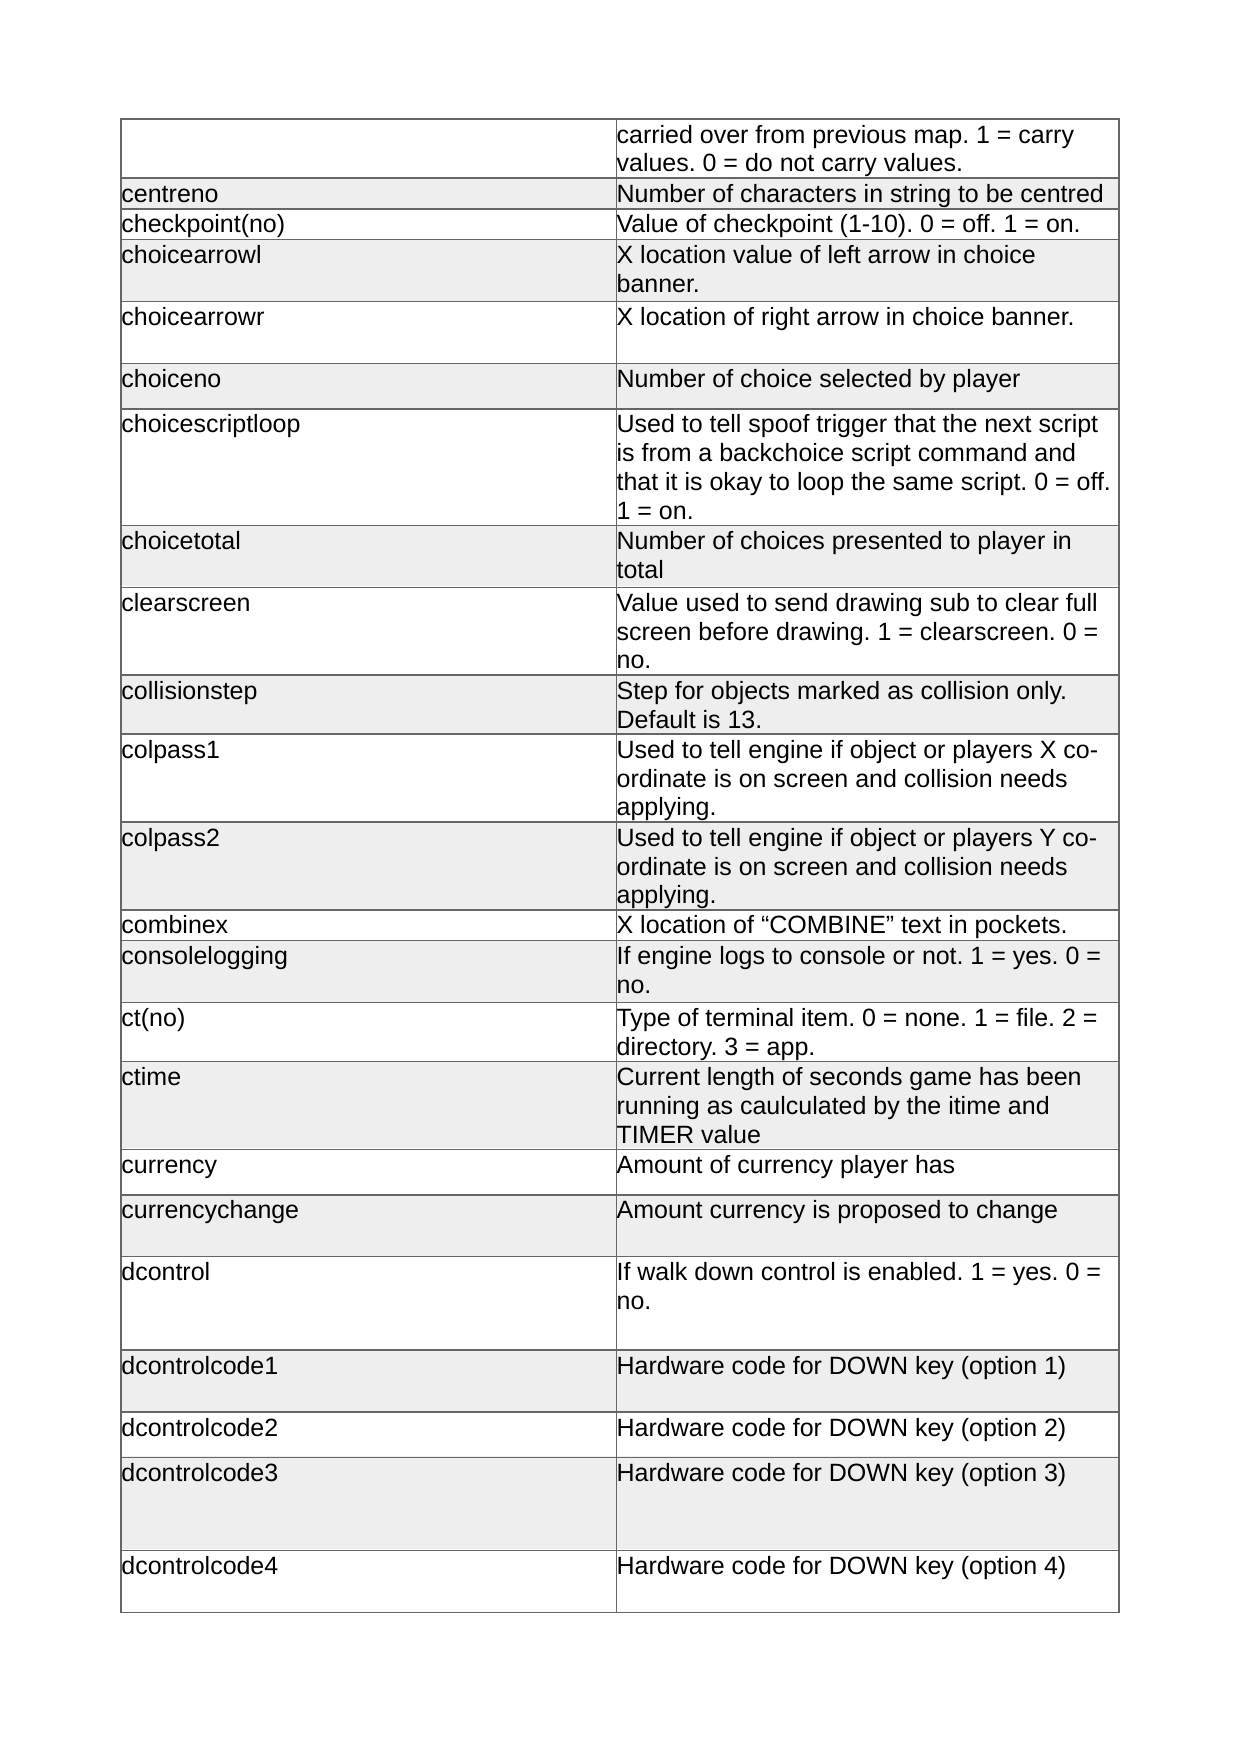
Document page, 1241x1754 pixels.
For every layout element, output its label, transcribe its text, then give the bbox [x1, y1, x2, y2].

table_cell If engine logs to console or not. 1 = yes. 0 = no. [617, 941, 1118, 1002]
table_cell Value of checkpoint (1-10). 0 = off. 1 = on. [617, 210, 1118, 239]
table_cell Amount currency is proposed to change [617, 1196, 1118, 1256]
table_cell checkpoint(no) [122, 210, 616, 239]
table_cell Hardware code for DOWN key (option 4) [617, 1551, 1118, 1612]
table_cell consolelogging [122, 941, 616, 1002]
table_cell Number of characters in string to be centred [617, 179, 1118, 208]
table_cell Hardware code for DOWN key (option 2) [617, 1413, 1118, 1456]
table_cell choiceno [122, 364, 616, 408]
table_cell dcontrolcode3 [122, 1458, 616, 1549]
table_cell X location value of left arrow in choice banner. [617, 240, 1118, 301]
table_cell dcontrol [122, 1257, 616, 1349]
table_cell Number of choice selected by player [617, 364, 1118, 408]
table_cell dcontrolcode2 [122, 1413, 616, 1456]
table_cell ctime [122, 1062, 616, 1148]
table_cell clearscreen [122, 588, 616, 674]
table_cell dcontrolcode1 [122, 1351, 616, 1411]
table_cell colpass2 [122, 823, 616, 909]
table_cell ct(no) [122, 1003, 616, 1061]
table_cell dcontrolcode4 [122, 1551, 616, 1612]
table_cell Used to tell spoof trigger that the next script is from a backchoice script command and that it is okay to loop the same script. 0 = off. 1 = on. [617, 410, 1118, 524]
table_cell Hardware code for DOWN key (option 3) [617, 1458, 1118, 1549]
table_cell Type of terminal item. 0 = none. 1 = file. 2 = directory. 3 = app. [617, 1003, 1118, 1061]
table_cell X location of “COMBINE” text in pockets. [617, 911, 1118, 940]
table_cell choicearrowr [122, 302, 616, 363]
table_cell Hardware code for DOWN key (option 1) [617, 1351, 1118, 1411]
table_cell colpass1 [122, 735, 616, 821]
table_cell Used to tell engine if object or players X co-ordinate is on screen and collision needs applying. [617, 735, 1118, 821]
table_cell collisionstep [122, 676, 616, 733]
table_cell currency [122, 1150, 616, 1194]
table_cell Value used to send drawing sub to clear full screen before drawing. 1 = clearscreen. 0 = no. [617, 588, 1118, 674]
table_cell Amount of currency player has [617, 1150, 1118, 1194]
table_cell combinex [122, 911, 616, 940]
table_cell Used to tell engine if object or players Y co-ordinate is on screen and collision needs applying. [617, 823, 1118, 909]
table_cell If walk down control is enabled. 1 = yes. 0 = no. [617, 1257, 1118, 1349]
table_cell choicetotal [122, 526, 616, 586]
table_cell X location of right arrow in choice banner. [617, 302, 1118, 363]
table_cell Number of choices presented to player in total [617, 526, 1118, 586]
table_cell Current length of seconds game has been running as caulculated by the itime and TIMER value [617, 1062, 1118, 1148]
table_cell choicescriptloop [122, 410, 616, 524]
table_cell currencychange [122, 1196, 616, 1256]
table_cell Step for objects marked as collision only. Default is 13. [617, 676, 1118, 733]
table_cell choicearrowl [122, 240, 616, 301]
table_cell centreno [122, 179, 616, 208]
table_cell carried over from previous map. 1 = carry values. 0 = do not carry values. [617, 120, 1118, 177]
table_cell [122, 120, 616, 177]
